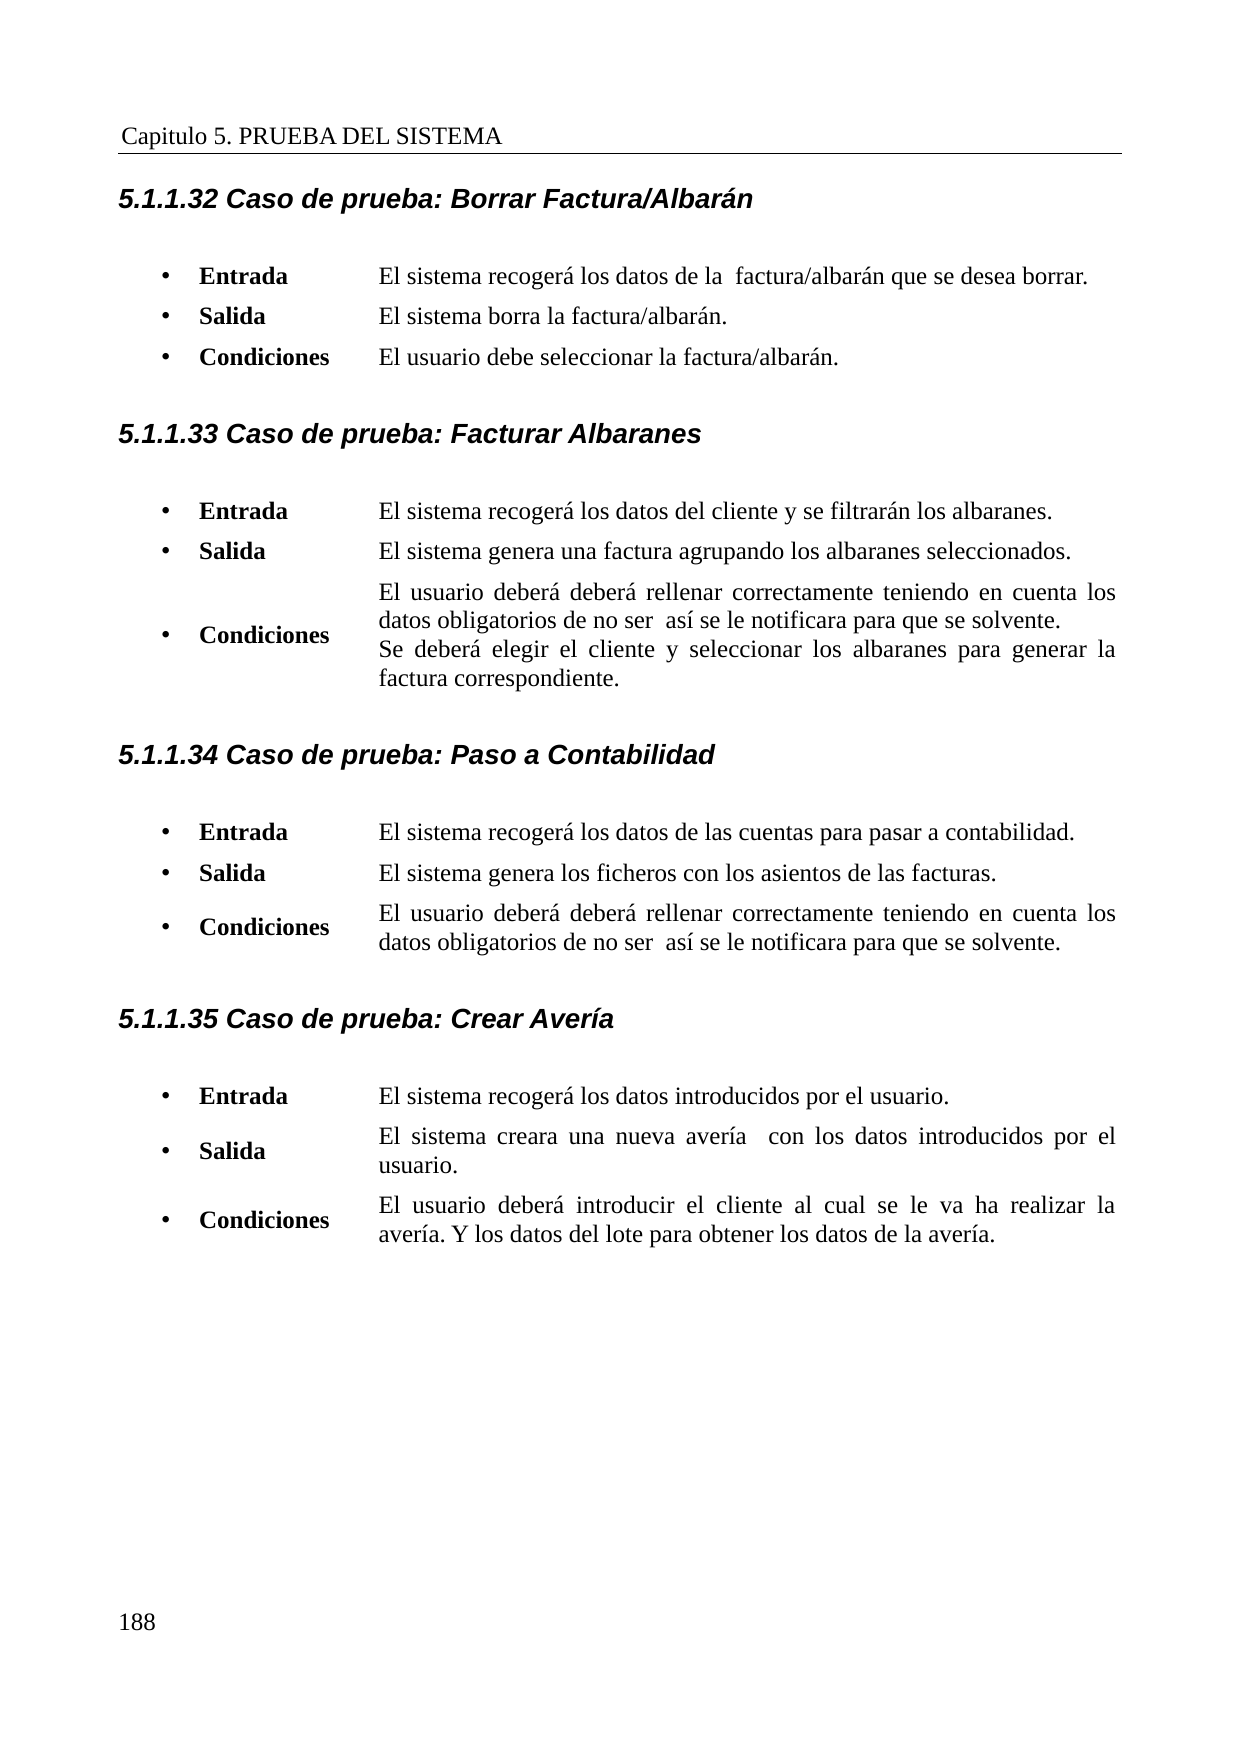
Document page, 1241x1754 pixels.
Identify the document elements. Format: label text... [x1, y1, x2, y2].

table_cell Salida [118, 852, 373, 892]
subtitle 5.1.1.33 Caso de prueba: Facturar Albaranes [118, 417, 1122, 449]
subtitle 5.1.1.32 Caso de prueba: Borrar Factura/Albarán [118, 182, 1122, 214]
table_header El sistema recogerá los datos de las cuentas para pasar a contabilidad. [373, 812, 1123, 852]
table_cell El sistema genera los ficheros con los asientos de las facturas. [373, 852, 1123, 892]
subtitle 5.1.1.34 Caso de prueba: Paso a Contabilidad [118, 738, 1122, 770]
table_cell Condiciones [118, 1185, 373, 1253]
table_cell El sistema creara una nueva avería con los datos introducidos por el usuario. [373, 1116, 1123, 1184]
subtitle 5.1.1.35 Caso de prueba: Crear Avería [118, 1002, 1122, 1034]
table_cell Condiciones [118, 571, 373, 697]
table_cell El usuario debe seleccionar la factura/albarán. [373, 336, 1123, 376]
table_header El sistema recogerá los datos introducidos por el usuario. [373, 1075, 1123, 1116]
table_cell Salida [118, 296, 373, 336]
table_cell El sistema genera una factura agrupando los albaranes seleccionados. [373, 531, 1123, 571]
table_cell Condiciones [118, 892, 373, 961]
table_cell El usuario deberá deberá rellenar correctamente teniendo en cuenta los datos obligatorios de no ser así se le notificara para que se solvente. Se deberá elegir el cliente y seleccionar los albaranes para generar la factura correspondiente. [373, 571, 1123, 697]
table_cell El sistema borra la factura/albarán. [373, 296, 1123, 336]
table_header Entrada [118, 812, 373, 852]
table_cell Salida [118, 531, 373, 571]
table_cell Condiciones [118, 336, 373, 376]
table_header Entrada [118, 490, 373, 531]
table_header Entrada [118, 1075, 373, 1116]
table_cell El usuario deberá deberá rellenar correctamente teniendo en cuenta los datos obligatorios de no ser así se le notificara para que se solvente. [373, 892, 1123, 961]
table_header Entrada [118, 255, 373, 296]
table_header El sistema recogerá los datos de la factura/albarán que se desea borrar. [373, 255, 1123, 296]
table_cell El usuario deberá introducir el cliente al cual se le va ha realizar la avería. Y los datos del lote para obtener los datos de la avería. [373, 1185, 1123, 1253]
table_header El sistema recogerá los datos del cliente y se filtrarán los albaranes. [373, 490, 1123, 531]
table_cell Salida [118, 1116, 373, 1184]
